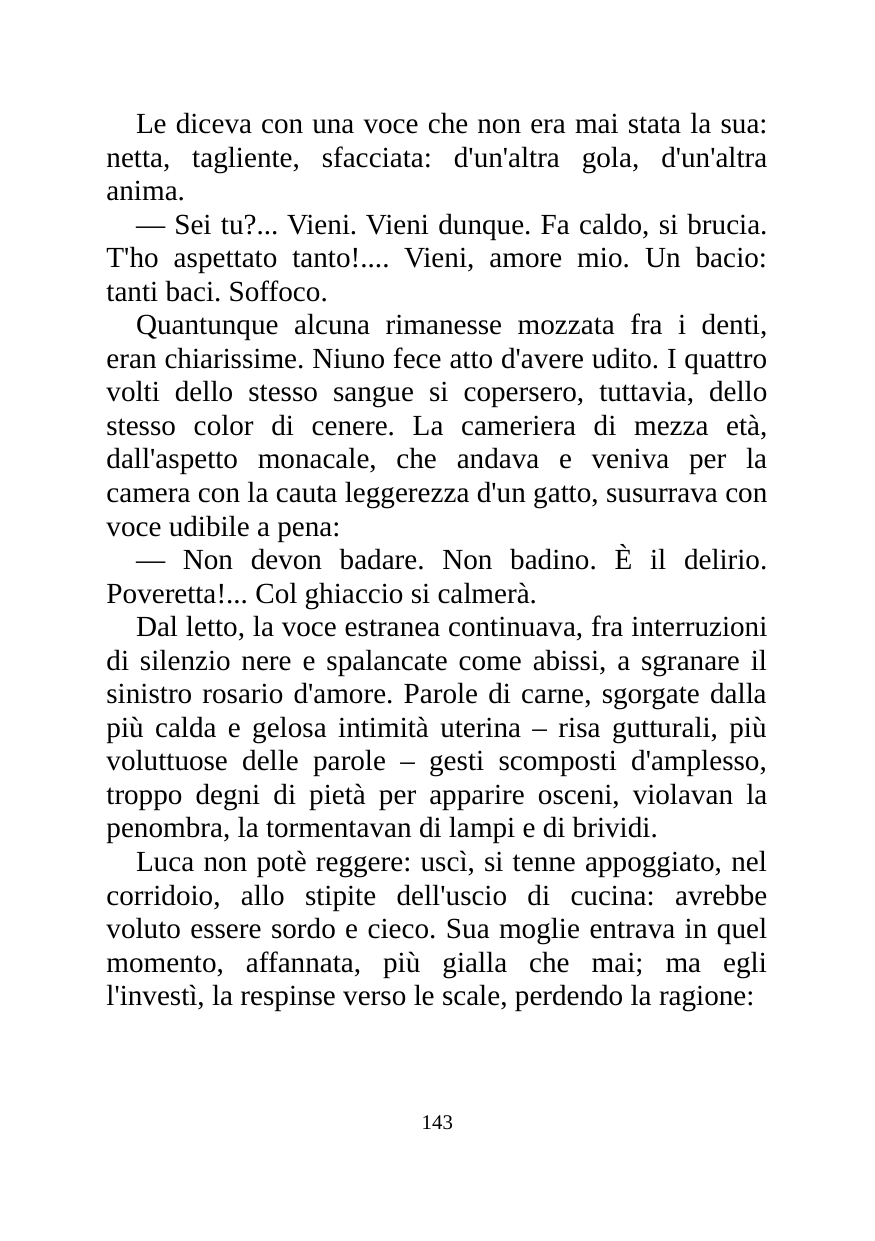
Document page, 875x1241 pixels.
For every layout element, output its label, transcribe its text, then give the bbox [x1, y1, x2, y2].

text — Non devon badare. Non badino. È il delirio. Poveretta!... Col ghiaccio si calmerà. [106, 542, 768, 609]
text Quantunque alcuna rimanesse mozzata fra i denti, eran chiarissime. Niuno fece atto d'avere udito. I quattro volti dello stesso sangue si copersero, tuttavia, dello stesso color di cenere. La cameriera di mezza età, dall'aspetto monacale, che andava e veniva per la camera con la cauta leggerezza d'un gatto, susurrava con voce udibile a pena: [106, 307, 768, 542]
text Le diceva con una voce che non era mai stata la sua: netta, tagliente, sfacciata: d'un'altra gola, d'un'altra anima. [106, 106, 768, 207]
text Dal letto, la voce estranea continuava, fra interruzioni di silenzio nere e spalancate come abissi, a sgranare il sinistro rosario d'amore. Parole di carne, sgorgate dalla più calda e gelosa intimità uterina – risa gutturali, più voluttuose delle parole – gesti scomposti d'amplesso, troppo degni di pietà per apparire osceni, violavan la penombra, la tormentavan di lampi e di brividi. [106, 609, 768, 844]
text — Sei tu?... Vieni. Vieni dunque. Fa caldo, si brucia. T'ho aspettato tanto!.... Vieni, amore mio. Un bacio: tanti baci. Soffoco. [106, 207, 768, 307]
text Luca non potè reggere: uscì, si tenne appoggiato, nel corridoio, allo stipite dell'uscio di cucina: avrebbe voluto essere sordo e cieco. Sua moglie entrava in quel momento, affannata, più gialla che mai; ma egli l'investì, la respinse verso le scale, perdendo la ragione: [106, 844, 768, 1012]
